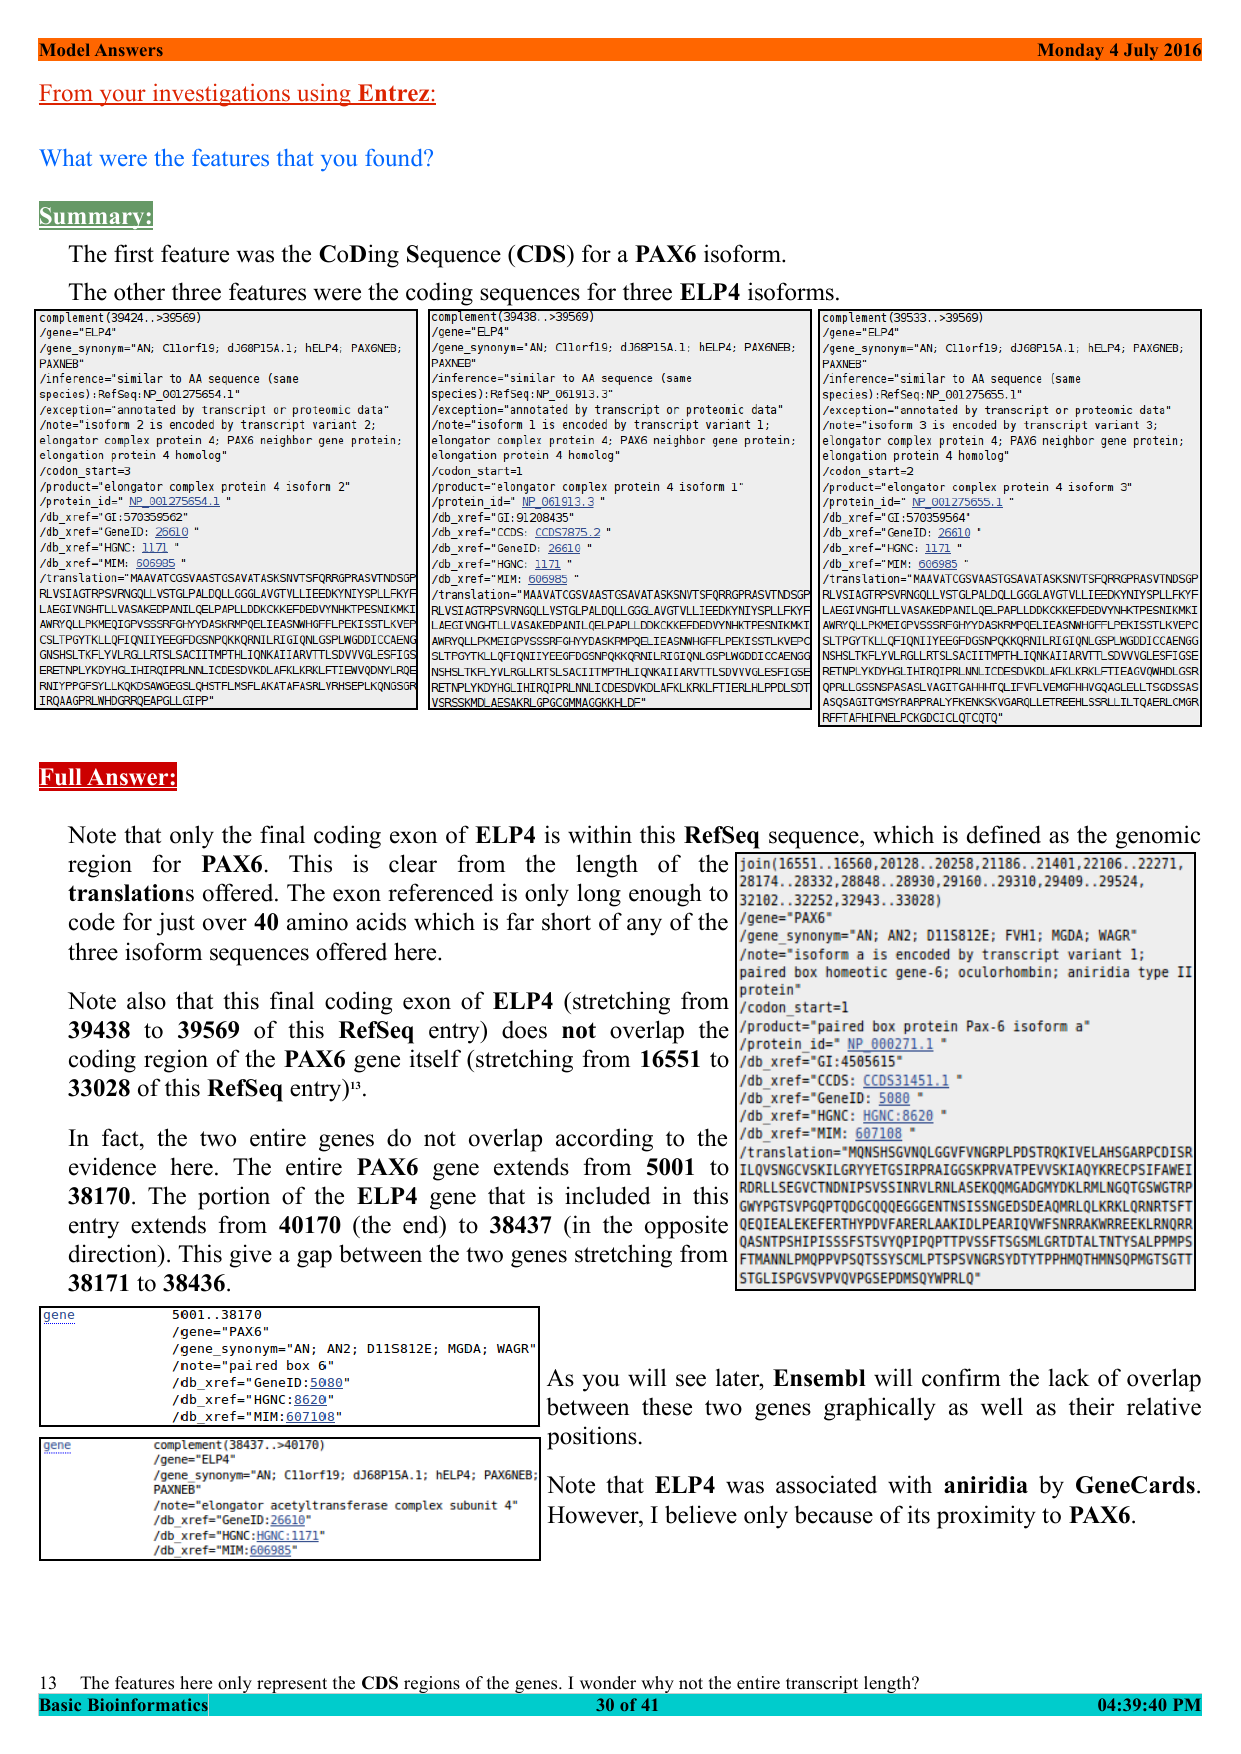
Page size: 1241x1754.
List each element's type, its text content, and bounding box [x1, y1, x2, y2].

picture [41, 1439, 539, 1559]
text As you will see later, Ensembl will confirm the lack of overlap between these two genes graphically as well as their relative positions. [38, 1363, 1202, 1450]
text From your investigations using Entrez: [38, 78, 1202, 107]
picture [430, 311, 810, 708]
text Summary: [38, 201, 1202, 230]
picture [820, 311, 1200, 725]
text In fact, the two entire genes do not overlap according to the evidence here. The entire PAX6 gene extends from 5001 to 38170. The portion of the ELP4 gene that is included in this entry extends from 40170 (the end) to 38437 (in the opposite direction). This give a gap between the two genes stretching from 38171 to 38436. [68, 1123, 1202, 1297]
text Note that ELP4 was associated with aniridia by GeneCards. However, I believe only because of its proximity to PAX6. [541, 1470, 1202, 1528]
text Note also that this final coding exon of ELP4 (stretching from 39438 to 39569 of this RefSeq entry) does not overlap the coding region of the PAX6 gene itself (stretching from 16551 to 33028 of this RefSeq entry). [68, 986, 735, 1102]
text Note that only the final coding exon of ELP4 is within this RefSeq sequence, which is defined as the genomic region for PAX6. This is clear from the length of the translations offered. The exon referenced is only long enough to code for just over 40 amino acids which is far short of any of the three isoform sequences offered here. [68, 820, 1202, 965]
picture [737, 854, 1194, 1289]
text What were the features that you found? [38, 143, 1202, 172]
text The other three features were the coding sequences for three ELP4 isoforms. [68, 277, 1202, 306]
text Full Answer: [38, 762, 1202, 791]
picture [41, 1308, 538, 1425]
text The first feature was the CoDing Sequence (CDS) for a PAX6 isoform. [68, 239, 1202, 268]
picture [36, 311, 416, 708]
text The features here only represent the CDS regions of the genes. I wonder why not the entire transcript length? [38, 1671, 1202, 1693]
